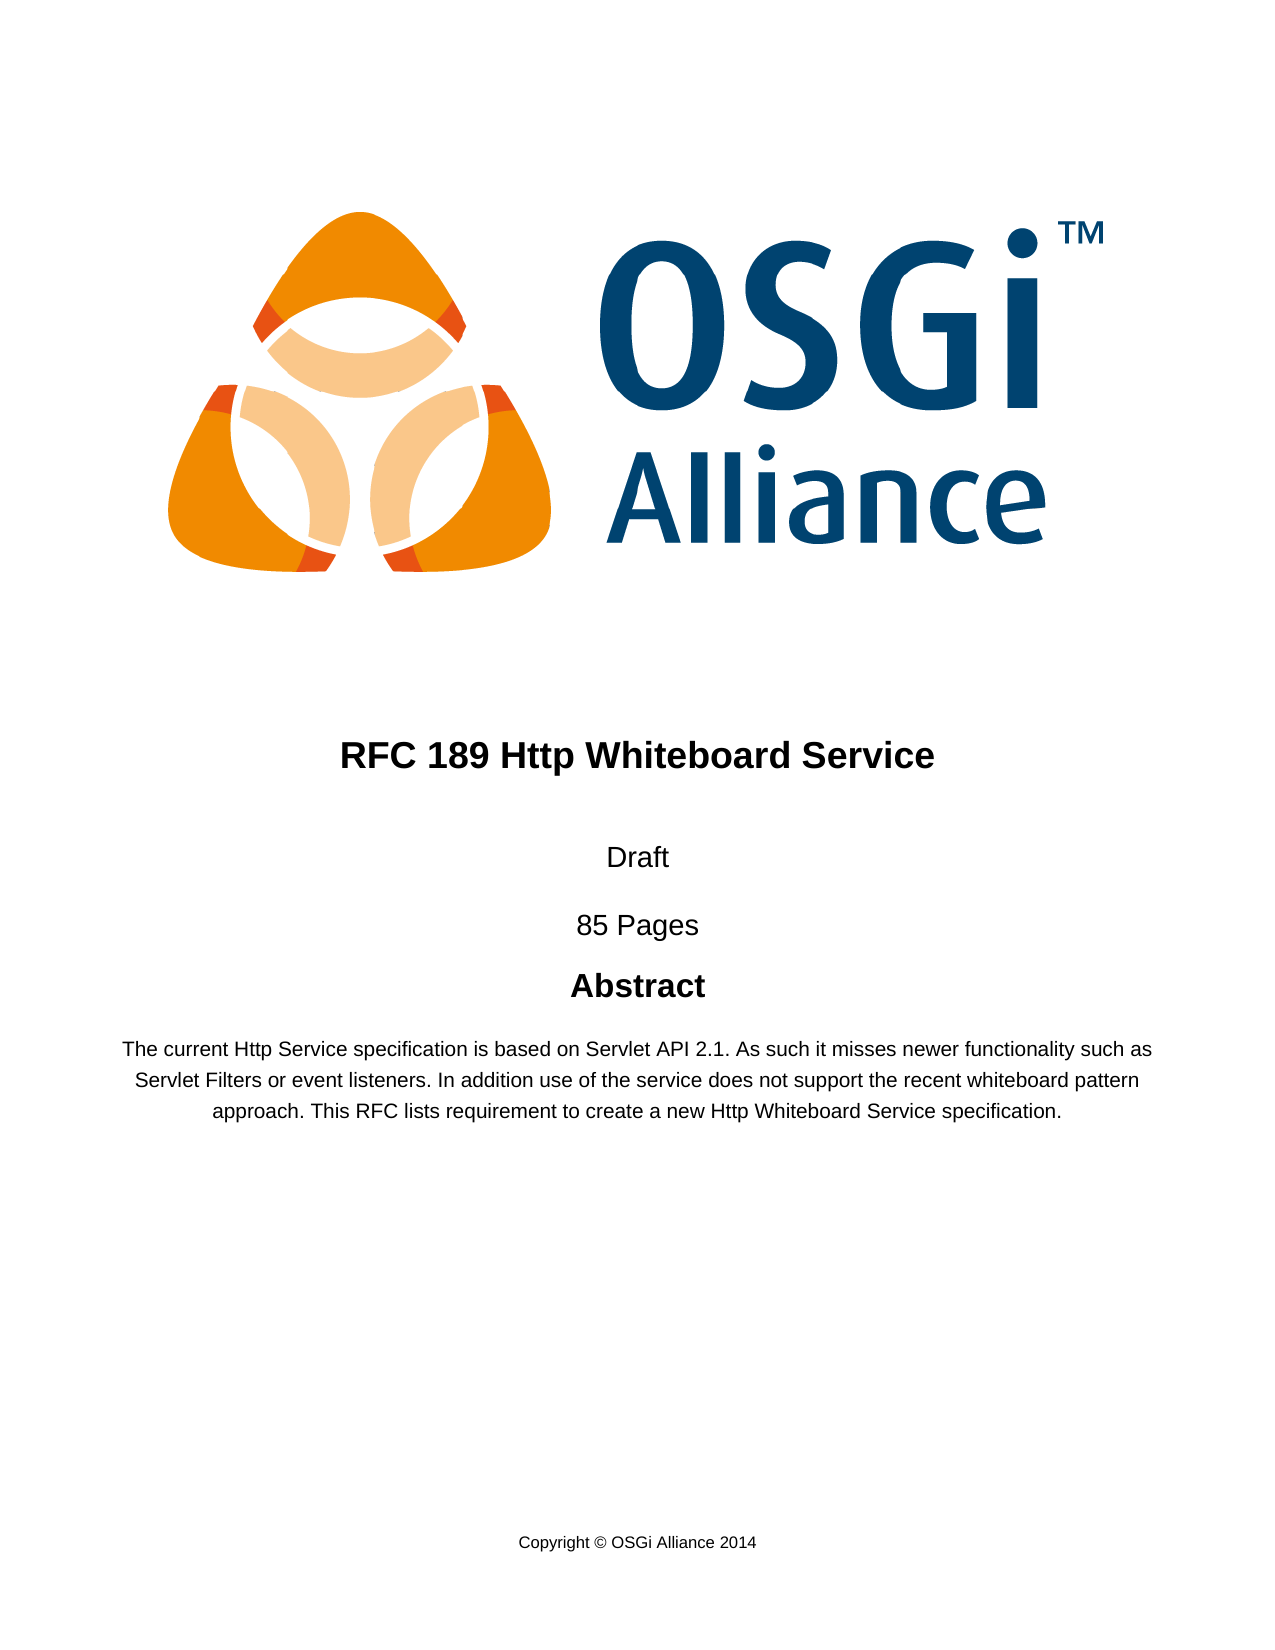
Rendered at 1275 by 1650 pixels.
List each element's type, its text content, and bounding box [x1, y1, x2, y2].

text Abstract [112, 966, 1162, 1004]
picture [112, 158, 1163, 626]
title RFC 189 Http Whiteboard Service [112, 733, 1162, 776]
title Draft 101 Pages [112, 841, 1162, 941]
text The current Http Service specification is based on Servlet API 2.1. As such it misses newer functionality such as Servlet Filters or event listeners. In addition use of the service does not support the recent whiteboard pattern approach. This RFC lists requirement to create a new Http Whiteboard Service specification. [112, 1029, 1162, 1123]
